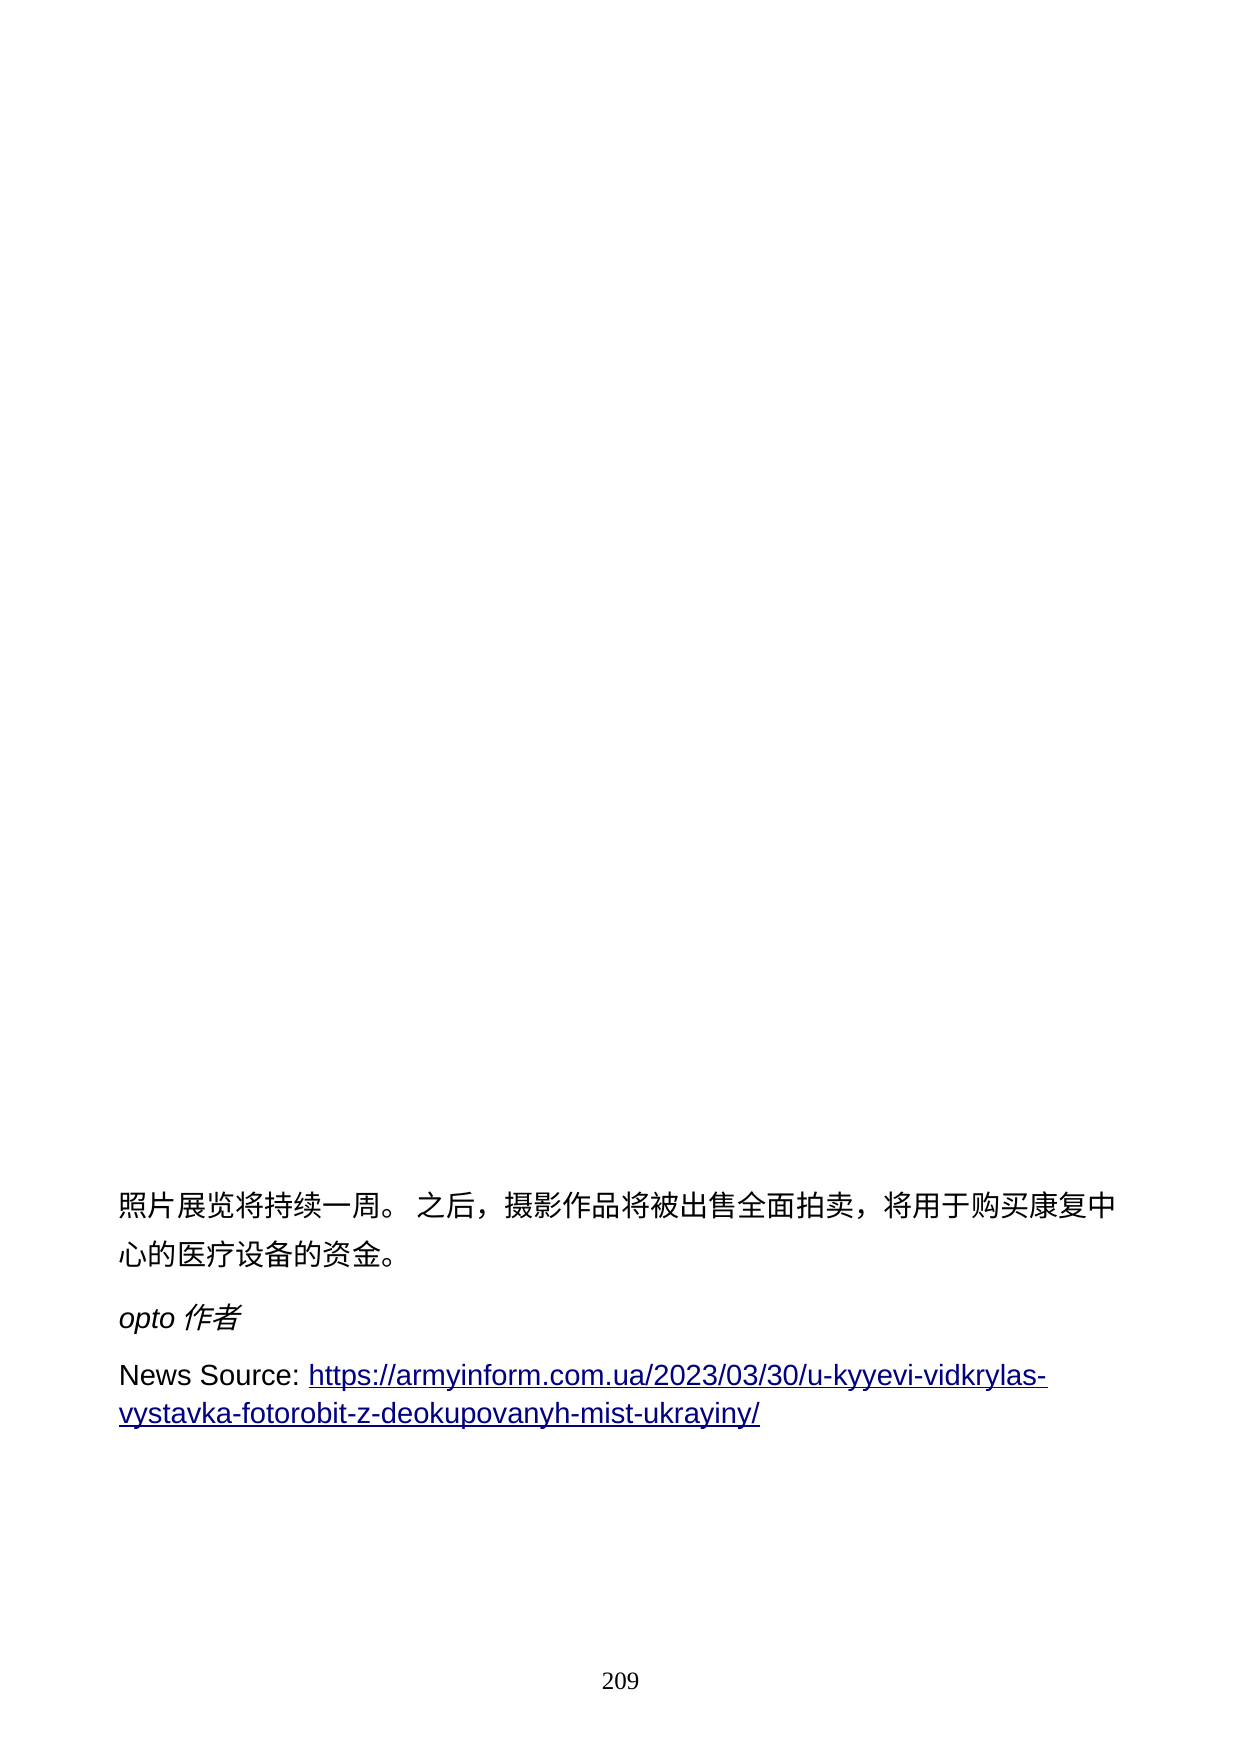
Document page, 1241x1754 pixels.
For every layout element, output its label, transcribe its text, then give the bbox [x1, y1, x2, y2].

text 照片展览将持续一周。 之后，摄影作品将被出售全面拍卖，将用于购买康复中心的医疗设备的资金。 [118, 1183, 1122, 1274]
text opto作者 [118, 1294, 1122, 1337]
text News Source: https://armyinform.com.ua/2023/03/30/u-kyyevi-vidkrylas-vystavka-fotorobit-z-deokupovanyh-mist-ukrayiny/ [118, 1358, 1122, 1430]
